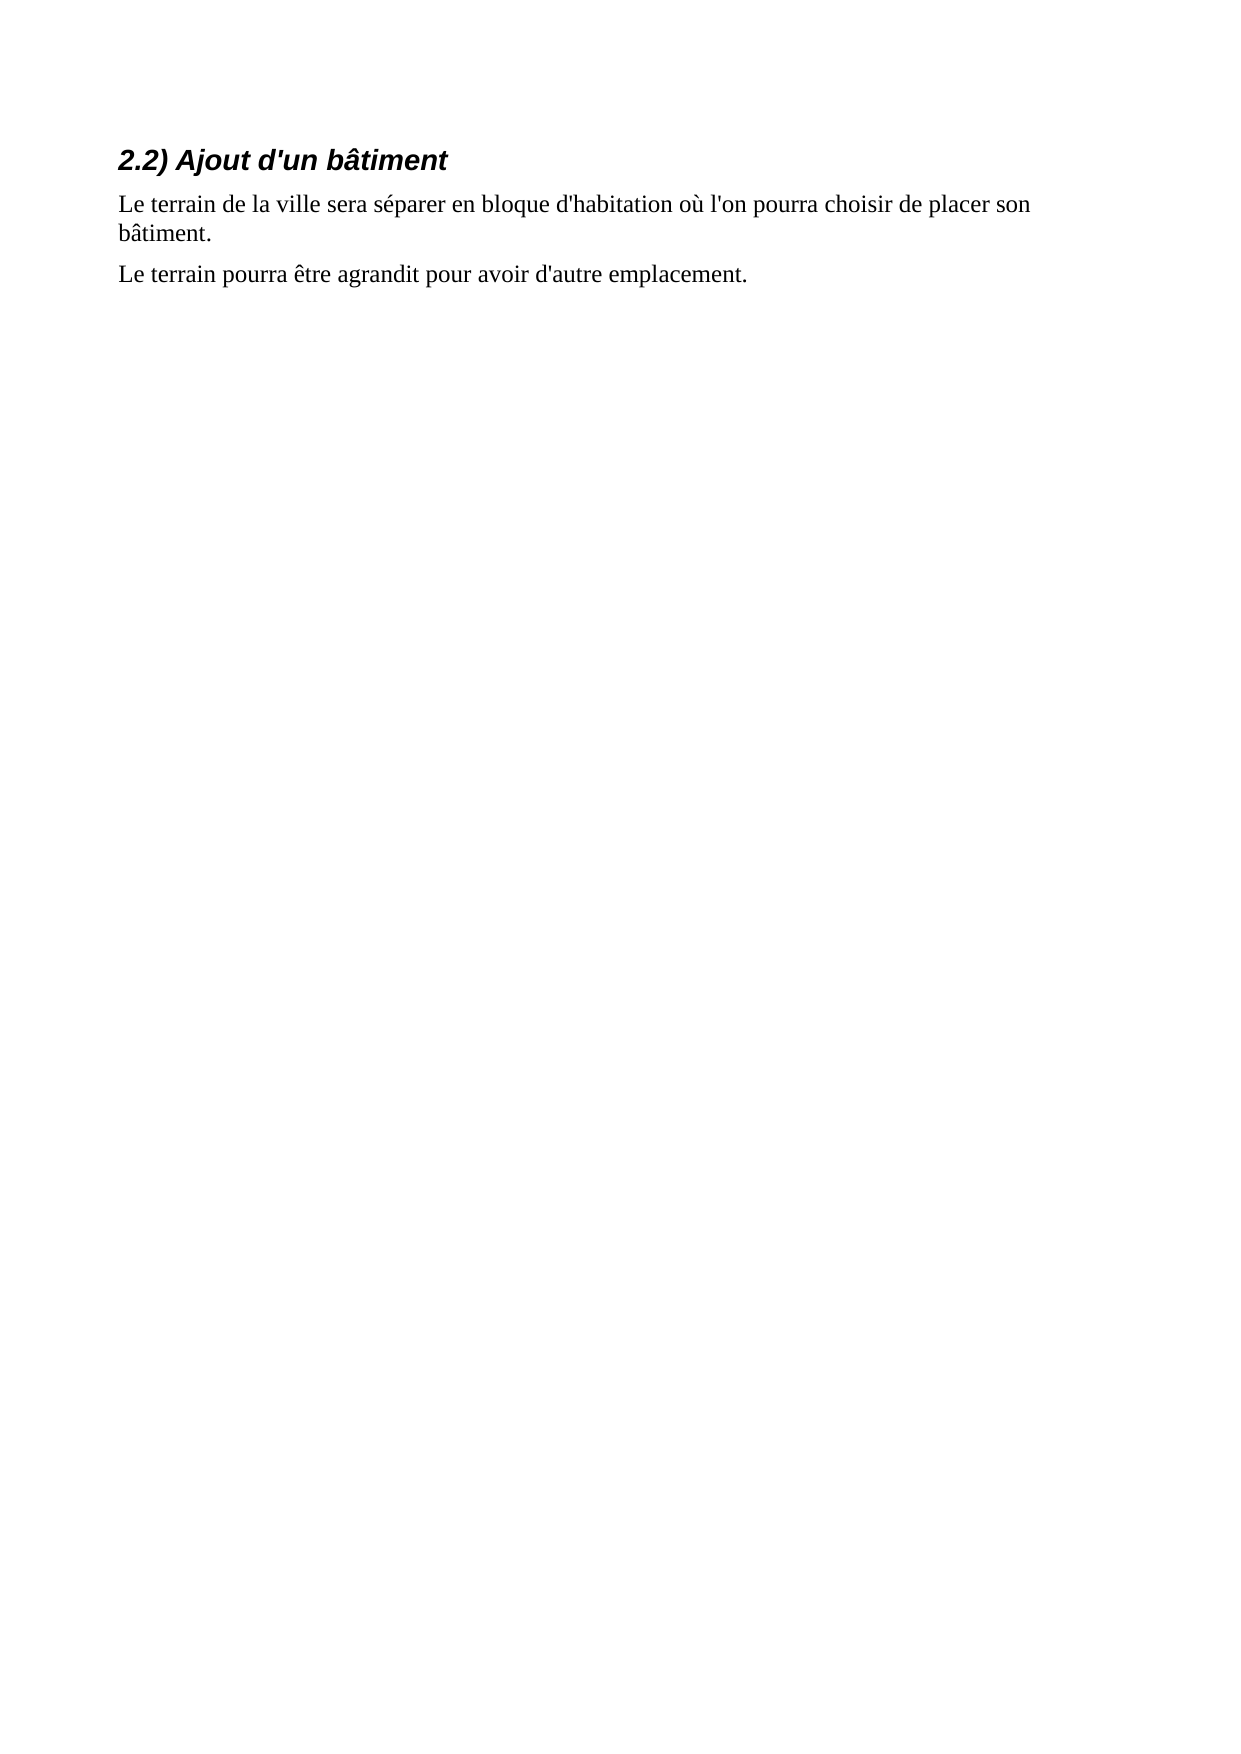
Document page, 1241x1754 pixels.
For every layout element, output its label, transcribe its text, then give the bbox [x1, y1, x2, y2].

text Le terrain de la ville sera séparer en bloque d'habitation où l'on pourra choisir de placer son bâtiment. [118, 189, 1122, 247]
subtitle 2.2) Ajout d'un bâtiment [118, 143, 1122, 177]
text Le terrain pourra être agrandit pour avoir d'autre emplacement. [118, 259, 1122, 288]
